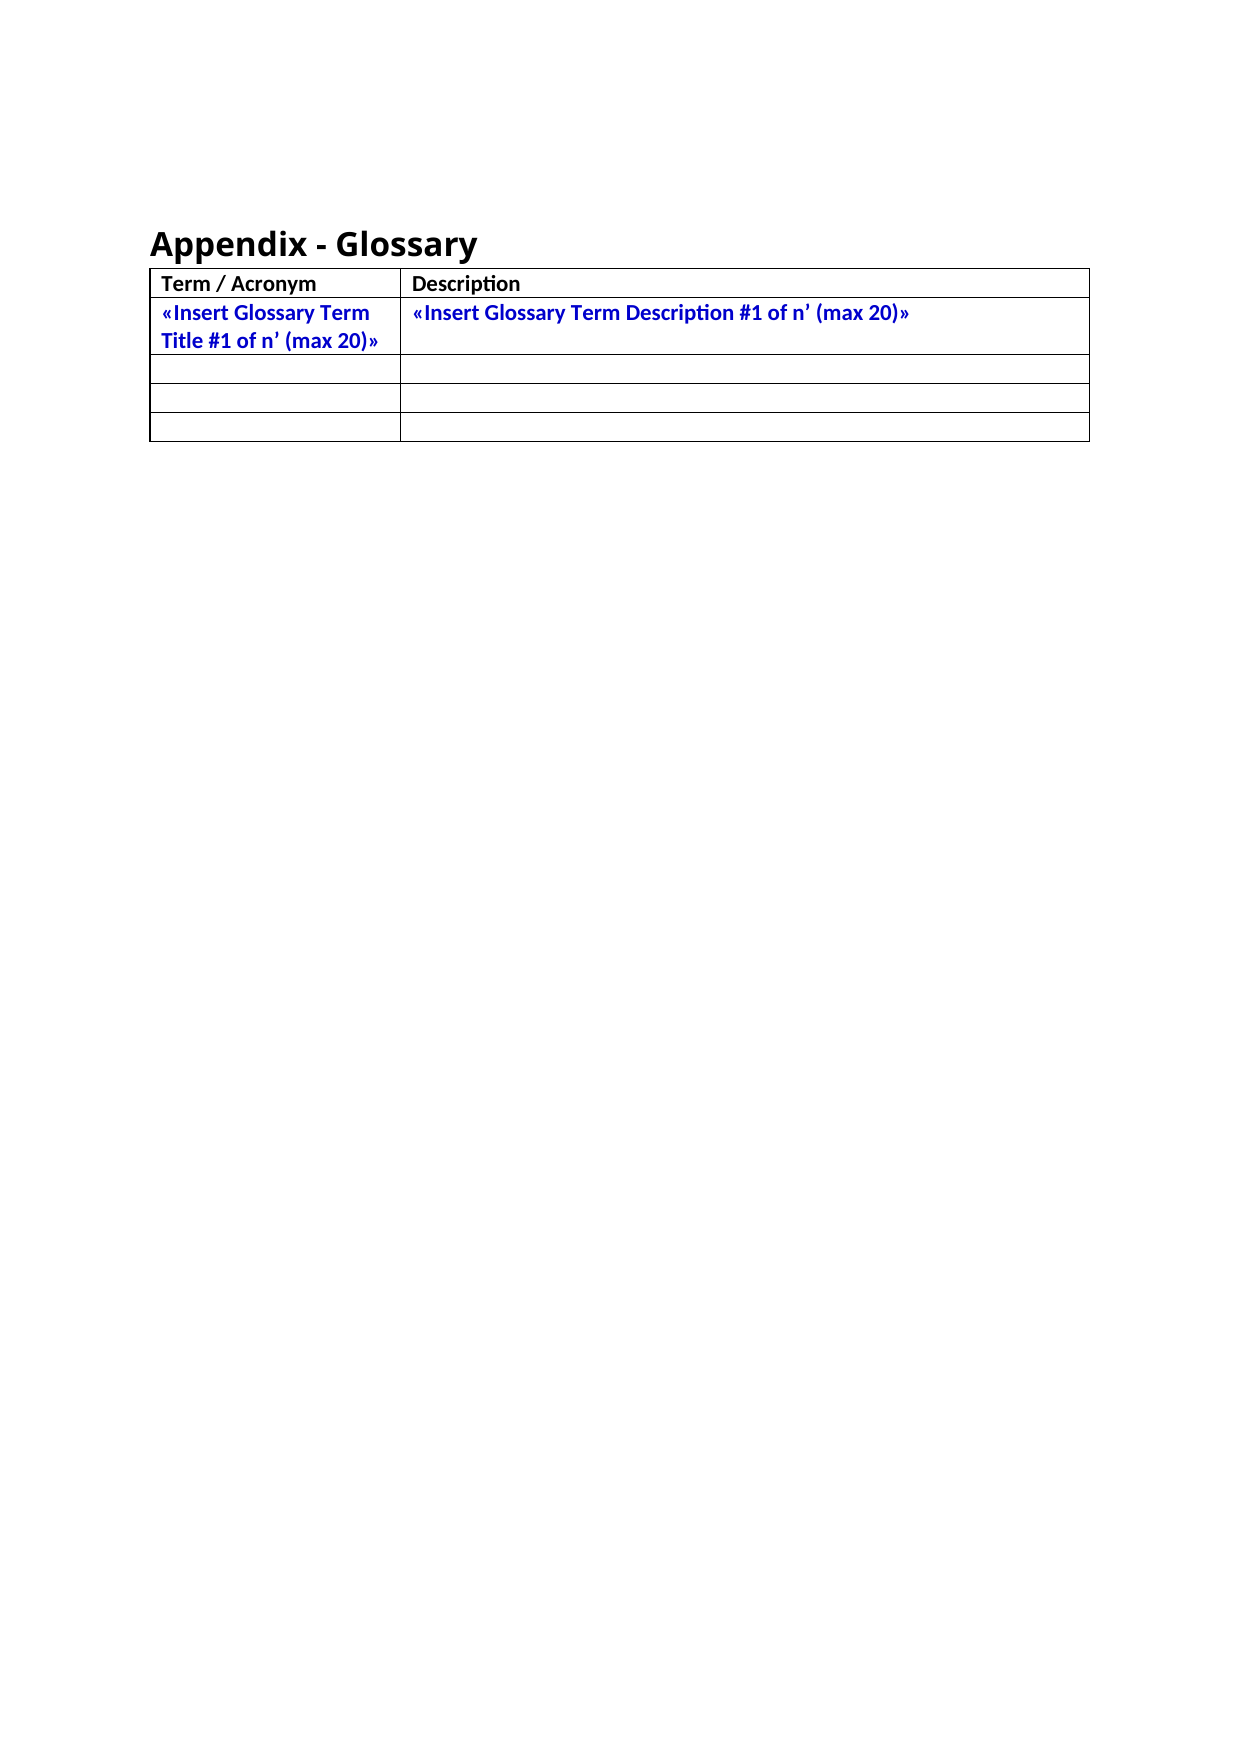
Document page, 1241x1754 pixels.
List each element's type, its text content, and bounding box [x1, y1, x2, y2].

table_cell «Insert Glossary Term Description #1 of n’ (max 20)» [401, 298, 1089, 354]
table_cell [151, 355, 400, 383]
table_cell [401, 384, 1089, 412]
table_cell [151, 413, 400, 441]
subtitle Appendix - Glossary [150, 221, 1090, 266]
table_cell [151, 384, 400, 412]
table_cell [401, 355, 1089, 383]
table_header Description [401, 269, 1089, 297]
table_cell «Insert Glossary Term Title #1 of n’ (max 20)» [151, 298, 400, 354]
table_cell [401, 413, 1089, 441]
table_header Term / Acronym [151, 269, 400, 297]
